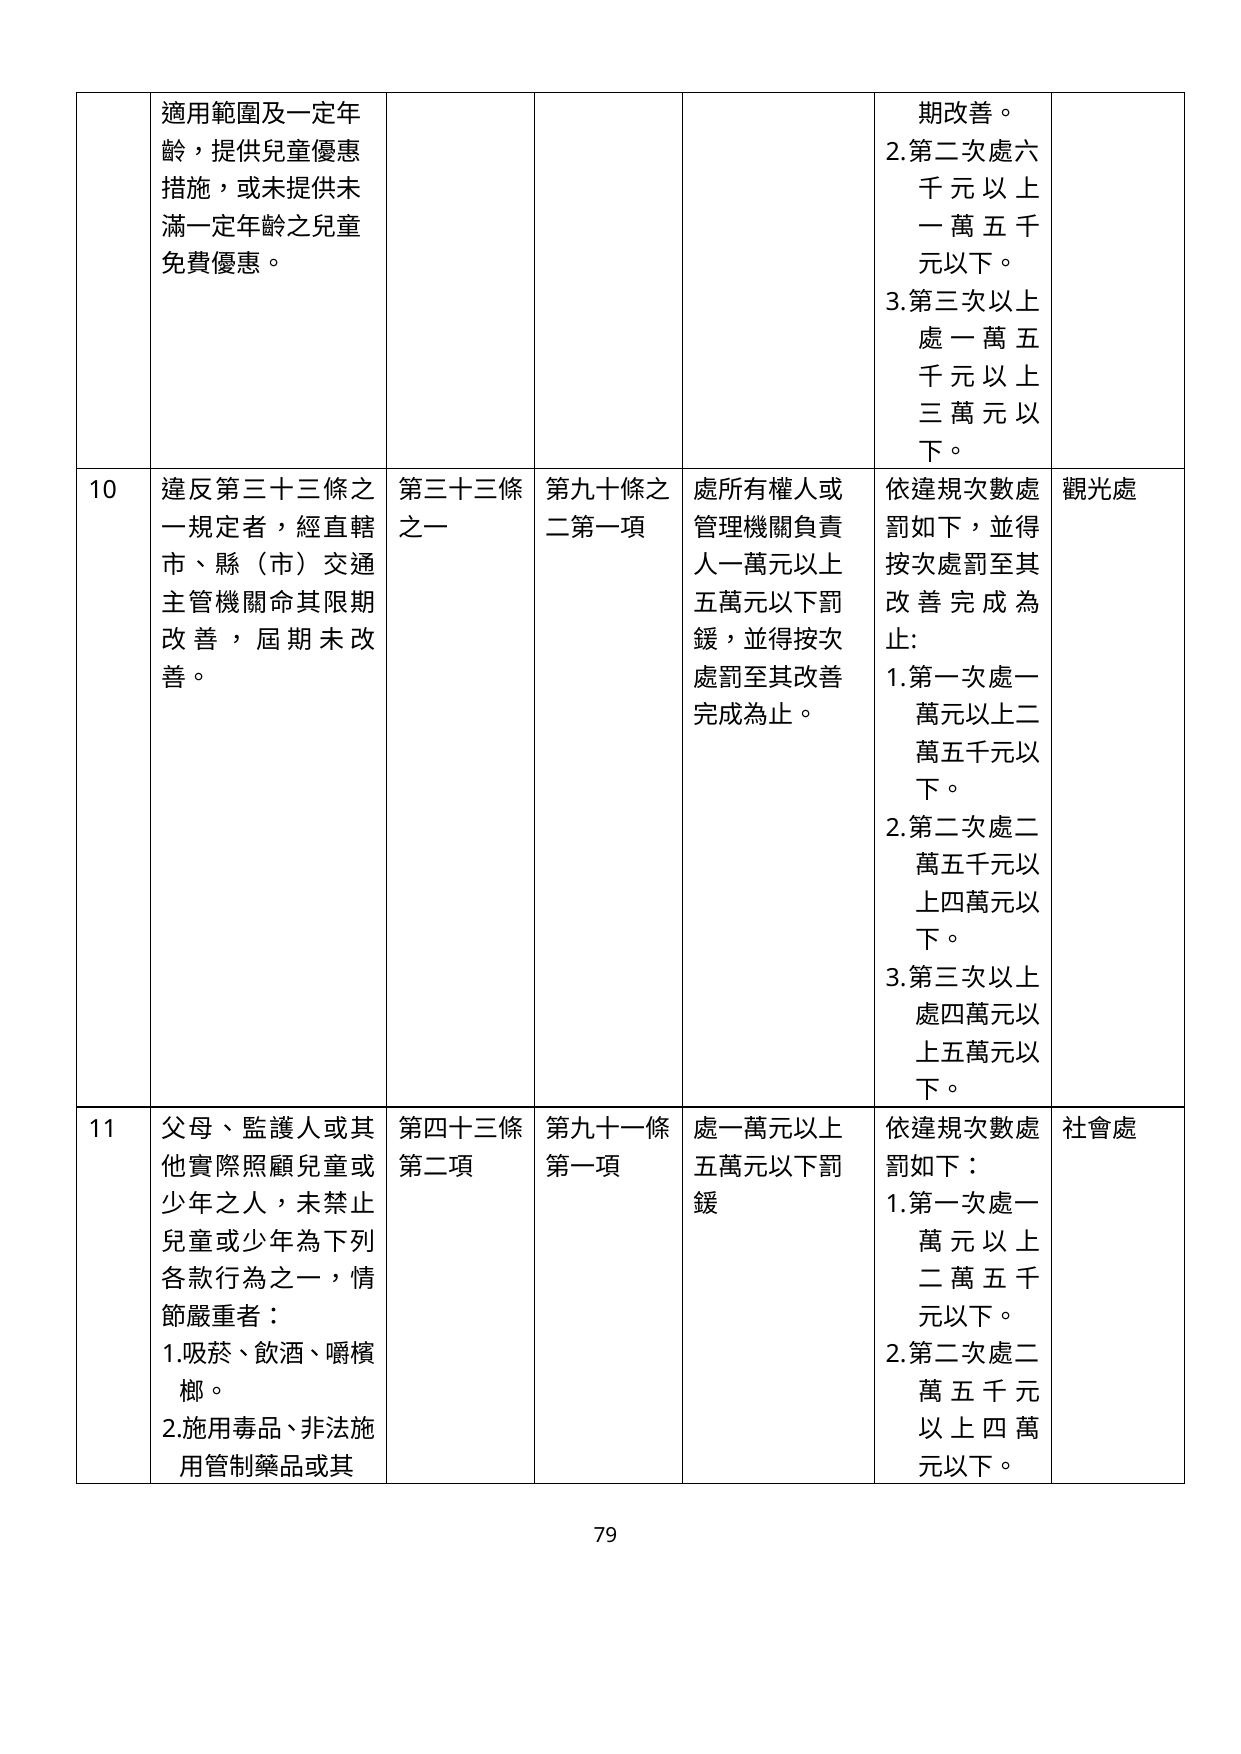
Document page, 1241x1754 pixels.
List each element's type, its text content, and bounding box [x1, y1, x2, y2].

table_cell [535, 93, 682, 468]
table_cell 處所有權人或管理機關負責人一萬元以上五萬元以下罰鍰，並得按次處罰至其改善完成為止。 [683, 469, 874, 1106]
table_cell 11 [77, 1108, 150, 1482]
table_cell 第四十三條第二項 [387, 1108, 534, 1482]
table_cell [77, 93, 150, 468]
table_cell 父母、監護人或其他實際照顧兒童或少年之人，未禁止兒童或少年為下列各款行為之一，情節嚴重者： 1.吸菸、飲酒、嚼檳榔。 2.施用毒品、非法施用管制藥品或其 [151, 1108, 386, 1482]
table_cell 第九十一條第一項 [535, 1108, 682, 1482]
table_cell 社會處 [1052, 1108, 1184, 1482]
table_cell 期改善。 2.第二次處六千元以上一萬五千元以下。 3.第三次以上處一萬五千元以上三萬元以下。 [875, 93, 1051, 468]
table_cell 第九十條之二第一項 [535, 469, 682, 1106]
table_cell 觀光處 [1052, 469, 1184, 1106]
table_cell 處一萬元以上五萬元以下罰鍰 [683, 1108, 874, 1482]
table_cell [683, 93, 874, 468]
table_cell 依違規次數處罰如下： 1.第一次處一萬元以上二萬五千元以下。 2.第二次處二萬五千元以上四萬元以下。 [875, 1108, 1051, 1482]
table_cell 違反第三十三條之一規定者，經直轄市、縣（市）交通主管機關命其限期改善，屆期未改善。 [151, 469, 386, 1106]
table_cell 10 [77, 469, 150, 1106]
table_cell [1052, 93, 1184, 468]
table_cell [387, 93, 534, 468]
table_cell 依違規次數處罰如下，並得按次處罰至其改善完成為止: 1.第一次處一萬元以上二萬五千元以下。 2.第二次處二萬五千元以上四萬元以下。 3.第三次以上處四萬元以上五萬元以下。 [875, 469, 1051, 1106]
table_cell 第三十三條之一 [387, 469, 534, 1106]
table_cell 適用範圍及一定年齡，提供兒童優惠措施，或未提供未滿一定年齡之兒童免費優惠。 [151, 93, 386, 468]
